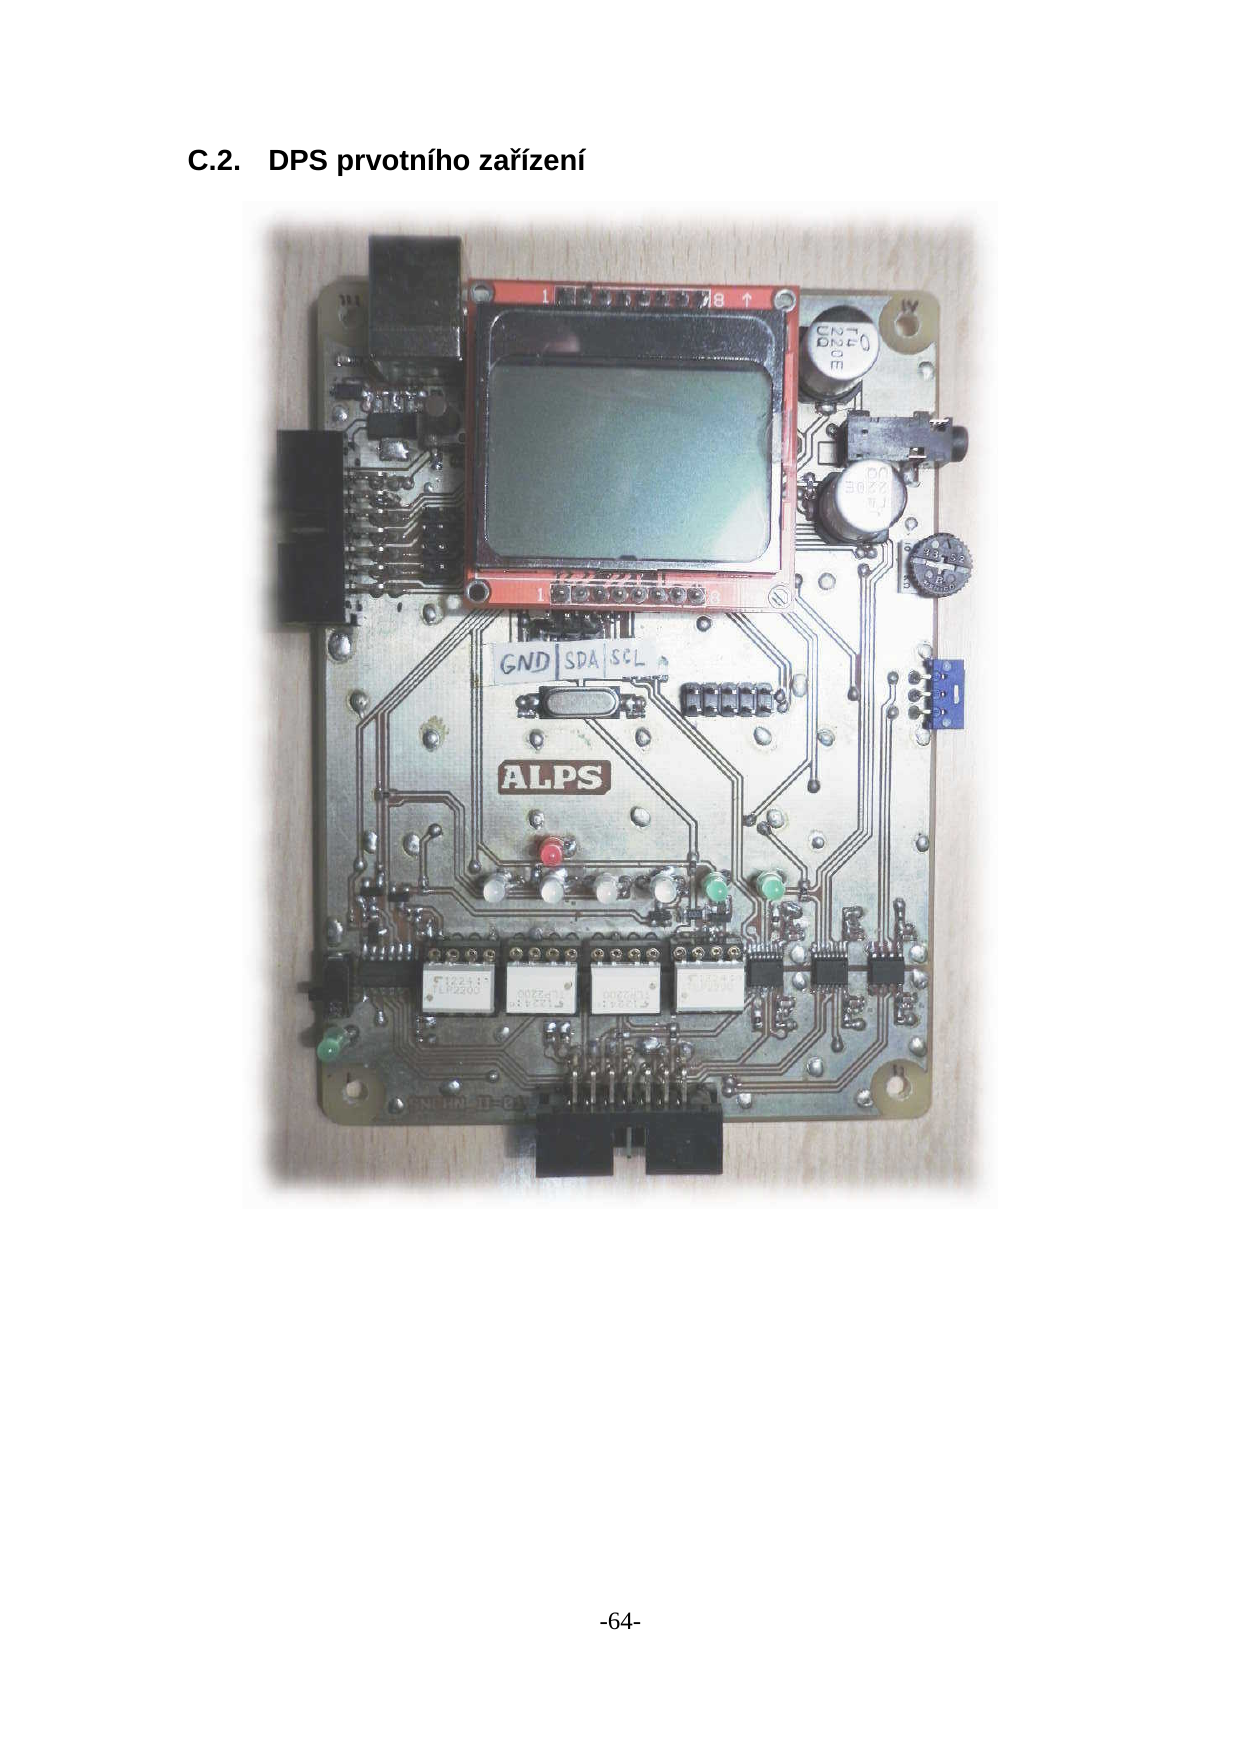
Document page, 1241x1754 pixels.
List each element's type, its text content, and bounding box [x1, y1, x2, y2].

picture [242, 201, 998, 1209]
subtitle DPS prvotního zařízení [179, 143, 1122, 177]
